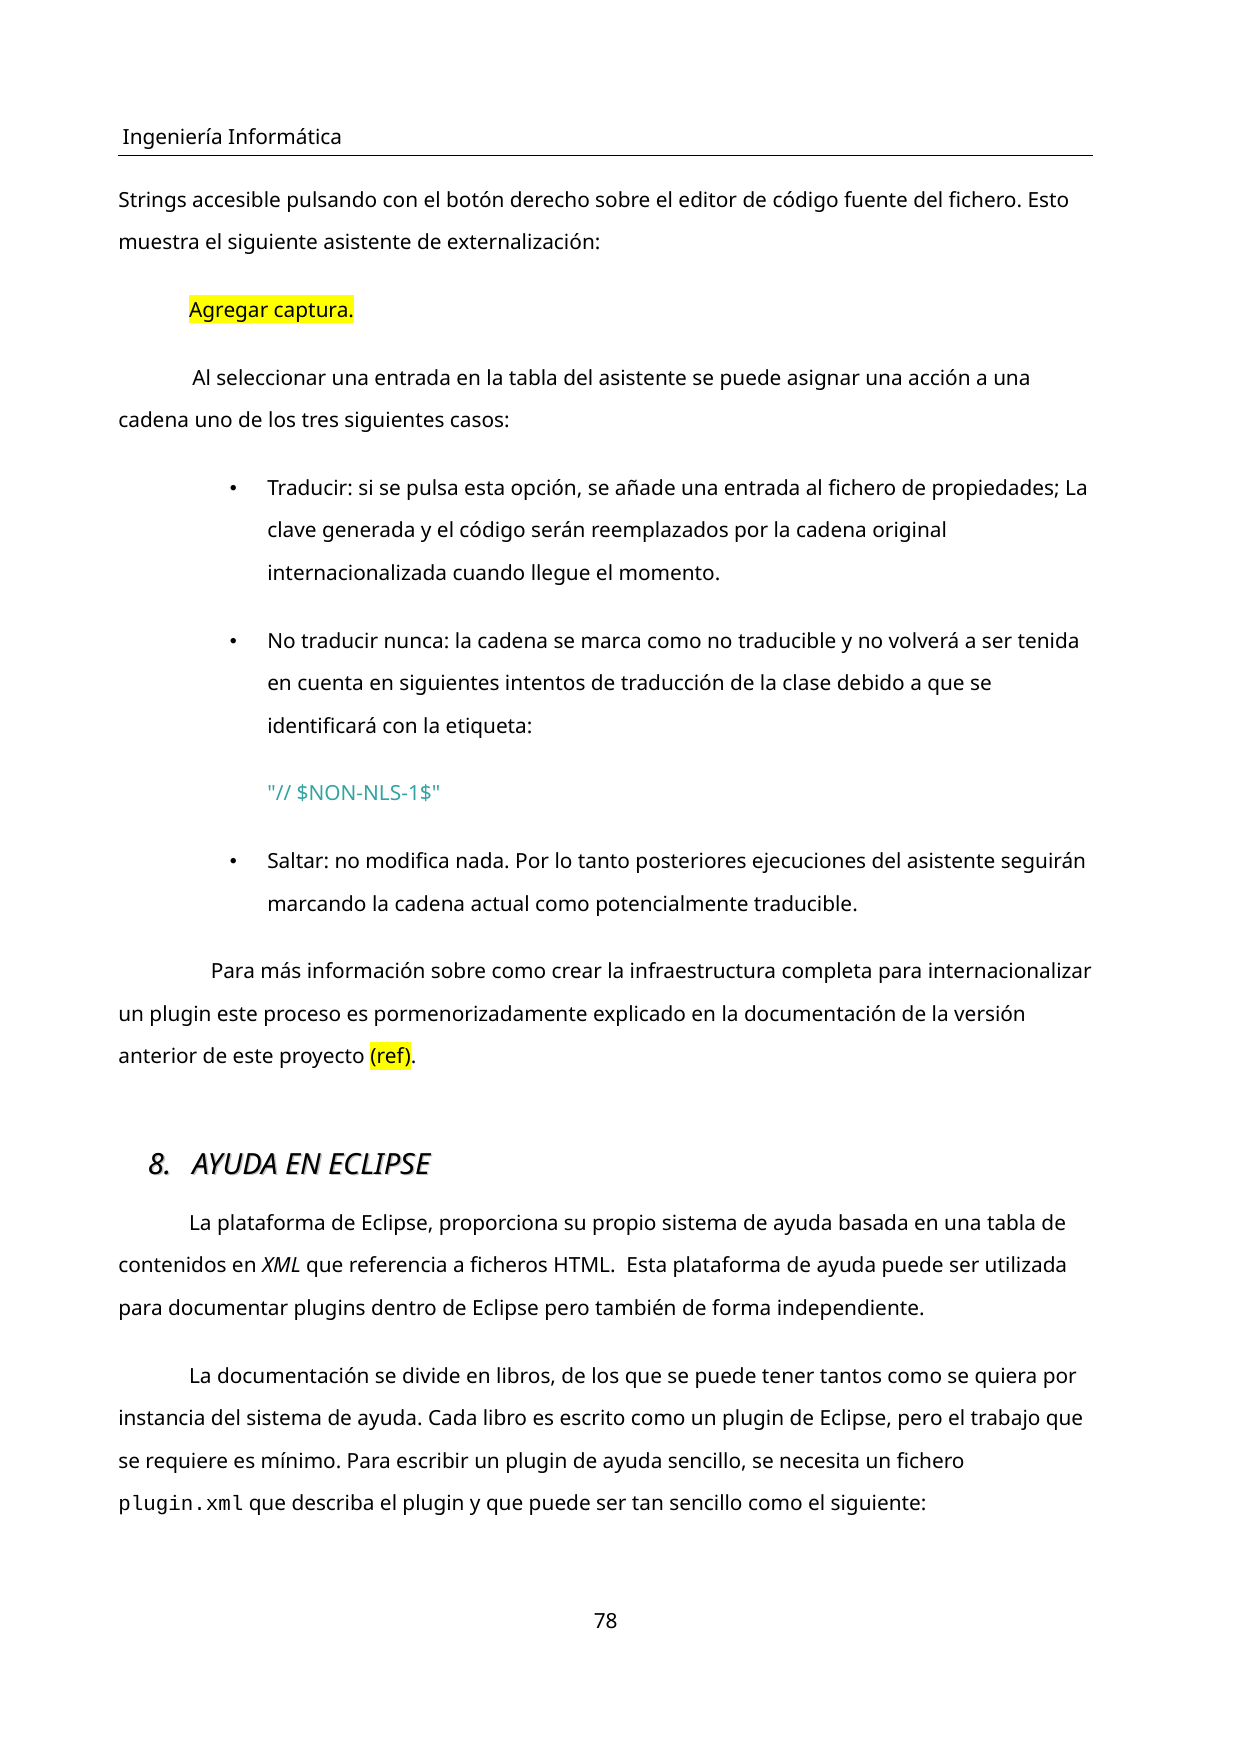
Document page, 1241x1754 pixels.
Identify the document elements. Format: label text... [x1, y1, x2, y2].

list "// $NON-NLS-1$" [229, 778, 1093, 807]
text Strings accesible pulsando con el botón derecho sobre el editor de código fuente del fichero. Esto muestra el siguiente asistente de externalización: [118, 185, 1093, 256]
text Agregar captura. [118, 295, 1093, 323]
text La documentación se divide en libros, de los que se puede tener tantos como se quiera por instancia del sistema de ayuda. Cada libro es escrito como un plugin de Eclipse, pero el trabajo que se requiere es mínimo. Para escribir un plugin de ayuda sencillo, se necesita un fichero plugin.xml que describa el plugin y que puede ser tan sencillo como el siguiente: [118, 1361, 1093, 1517]
list No traducir nunca: la cadena se marca como no traducible y no volverá a ser tenida en cuenta en siguientes intentos de traducción de la clase debido a que se identificará con la etiqueta: [229, 626, 1093, 739]
text La plataforma de Eclipse, proporciona su propio sistema de ayuda basada en una tabla de contenidos en XML que referencia a ficheros HTML. Esta plataforma de ayuda puede ser utilizada para documentar plugins dentro de Eclipse pero también de forma independiente. [118, 1208, 1093, 1322]
list Traducir: si se pulsa esta opción, se añade una entrada al fichero de propiedades; La clave generada y el código serán reemplazados por la cadena original internacionalizada cuando llegue el momento. [229, 473, 1093, 587]
text Para más información sobre como crear la infraestructura completa para internacionalizar un plugin este proceso es pormenorizadamente explicado en la documentación de la versión anterior de este proyecto (ref). [118, 956, 1093, 1070]
text Al seleccionar una entrada en la tabla del asistente se puede asignar una acción a una cadena uno de los tres siguientes casos: [118, 363, 1093, 434]
subtitle AYUDA EN ECLIPSE [148, 1143, 1093, 1183]
list Saltar: no modifica nada. Por lo tanto posteriores ejecuciones del asistente seguirán marcando la cadena actual como potencialmente traducible. [229, 846, 1093, 917]
